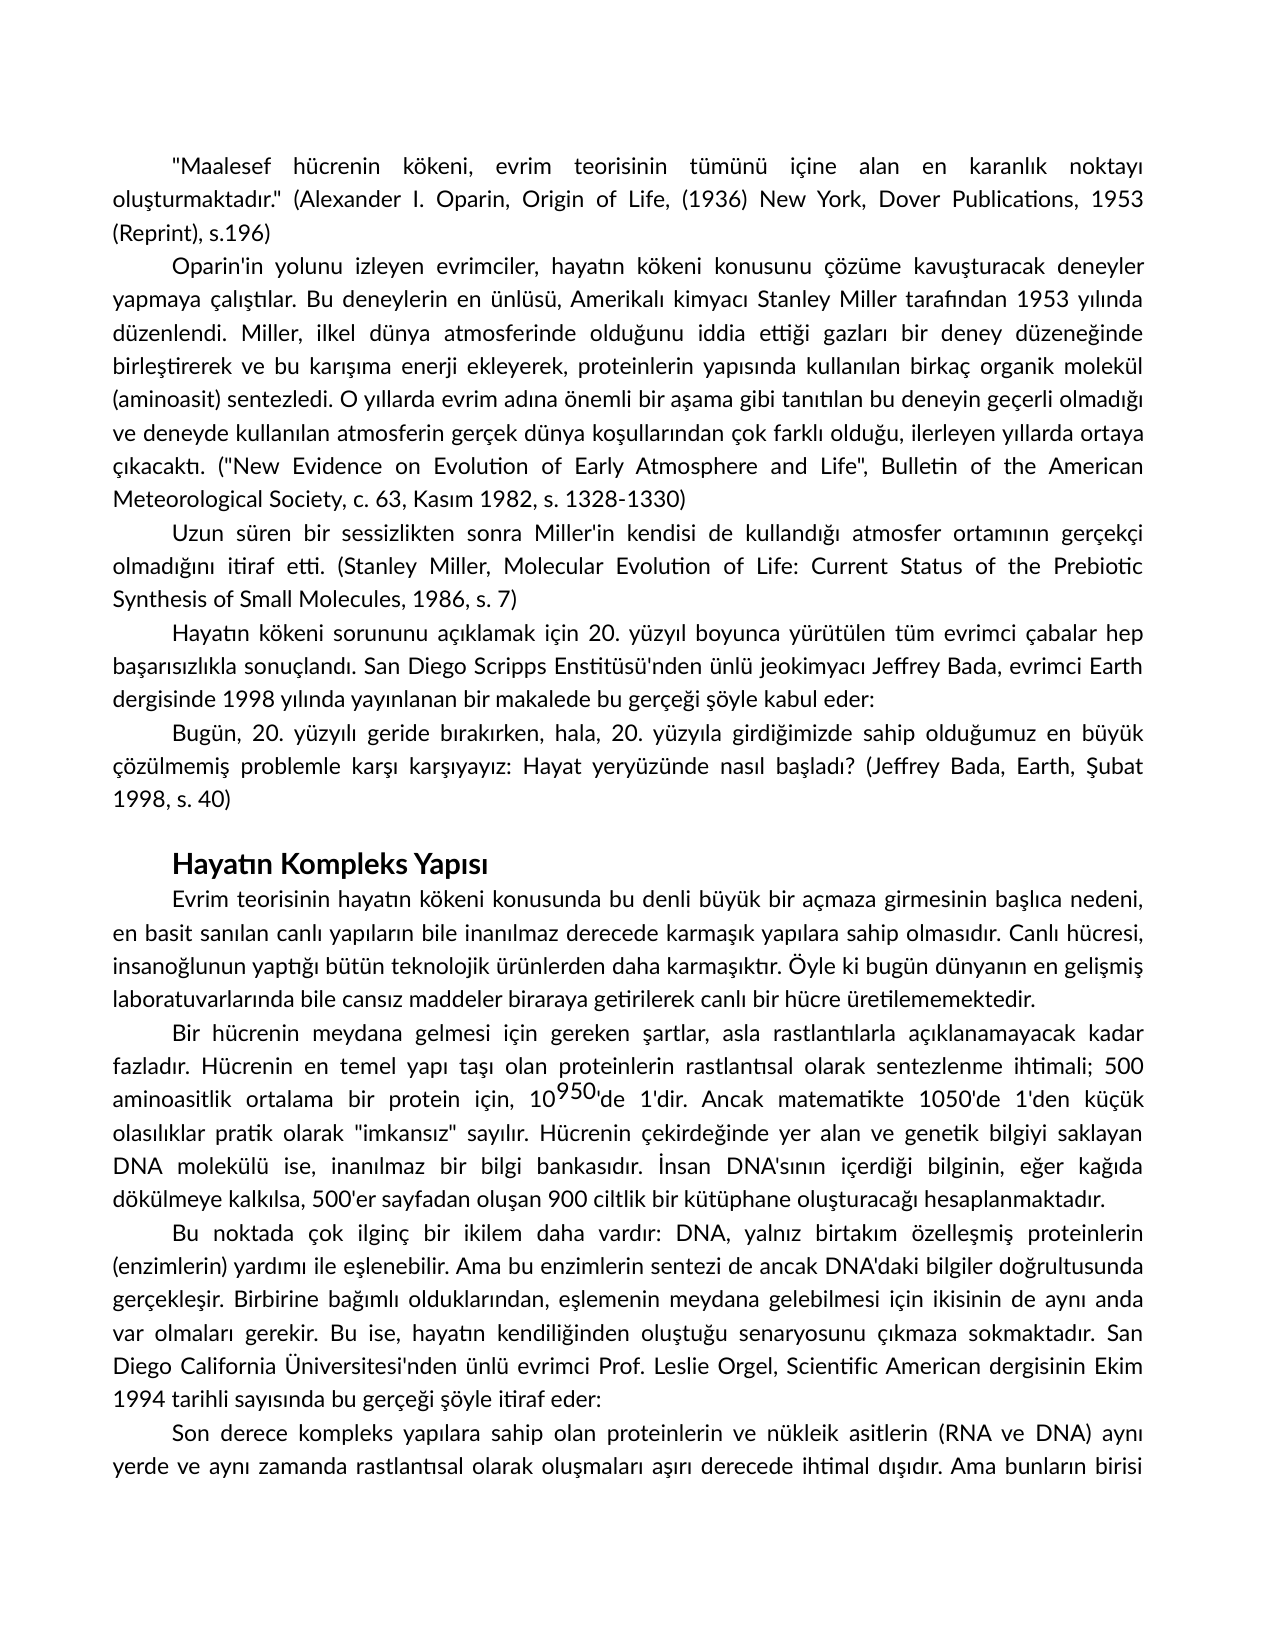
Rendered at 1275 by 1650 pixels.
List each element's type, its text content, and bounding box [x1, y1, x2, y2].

text Hayatın kökeni sorununu açıklamak için 20. yüzyıl boyunca yürütülen tüm evrimci çabalar hep başarısızlıkla sonuçlandı. San Diego Scripps Enstitüsü'nden ünlü jeokimyacı Jeffrey Bada, evrimci Earth dergisinde 1998 yılında yayınlanan bir makalede bu gerçeği şöyle kabul eder: [112, 614, 1145, 714]
text Son derece kompleks yapılara sahip olan proteinlerin ve nükleik asitlerin (RNA ve DNA) aynı yerde ve aynı zamanda rastlantısal olarak oluşmaları aşırı derecede ihtimal dışıdır. Ama bunların birisi [112, 1414, 1145, 1481]
text Hayatın Kompleks Yapısı [112, 848, 1145, 881]
text "Maalesef hücrenin kökeni, evrim teorisinin tümünü içine alan en karanlık noktayı oluşturmaktadır." (Alexander I. Oparin, Origin of Life, (1936) New York, Dover Publications, 1953 (Reprint), s.196) [112, 148, 1145, 248]
text Bu noktada çok ilginç bir ikilem daha vardır: DNA, yalnız birtakım özelleşmiş proteinlerin (enzimlerin) yardımı ile eşlenebilir. Ama bu enzimlerin sentezi de ancak DNA'daki bilgiler doğrultusunda gerçekleşir. Birbirine bağımlı olduklarından, eşlemenin meydana gelebilmesi için ikisinin de aynı anda var olmaları gerekir. Bu ise, hayatın kendiliğinden oluştuğu senaryosunu çıkmaza sokmaktadır. San Diego California Üniversitesi'nden ünlü evrimci Prof. Leslie Orgel, Scientific American dergisinin Ekim 1994 tarihli sayısında bu gerçeği şöyle itiraf eder: [112, 1214, 1145, 1414]
text Evrim teorisinin hayatın kökeni konusunda bu denli büyük bir açmaza girmesinin başlıca nedeni, en basit sanılan canlı yapıların bile inanılmaz derecede karmaşık yapılara sahip olmasıdır. Canlı hücresi, insanoğlunun yaptığı bütün teknolojik ürünlerden daha karmaşıktır. Öyle ki bugün dünyanın en gelişmiş laboratuvarlarında bile cansız maddeler biraraya getirilerek canlı bir hücre üretilememektedir. [112, 881, 1145, 1014]
text Oparin'in yolunu izleyen evrimciler, hayatın kökeni konusunu çözüme kavuşturacak deneyler yapmaya çalıştılar. Bu deneylerin en ünlüsü, Amerikalı kimyacı Stanley Miller tarafından 1953 yılında düzenlendi. Miller, ilkel dünya atmosferinde olduğunu iddia ettiği gazları bir deney düzeneğinde birleştirerek ve bu karışıma enerji ekleyerek, proteinlerin yapısında kullanılan birkaç organik molekül (aminoasit) sentezledi. O yıllarda evrim adına önemli bir aşama gibi tanıtılan bu deneyin geçerli olmadığı ve deneyde kullanılan atmosferin gerçek dünya koşullarından çok farklı olduğu, ilerleyen yıllarda ortaya çıkacaktı. ("New Evidence on Evolution of Early Atmosphere and Life", Bulletin of the American Meteorological Society, c. 63, Kasım 1982, s. 1328-1330) [112, 248, 1145, 514]
text Bir hücrenin meydana gelmesi için gereken şartlar, asla rastlantılarla açıklanamayacak kadar fazladır. Hücrenin en temel yapı taşı olan proteinlerin rastlantısal olarak sentezlenme ihtimali; 500 aminoasitlik ortalama bir protein için, 10950'de 1'dir. Ancak matematikte 1050'de 1'den küçük olasılıklar pratik olarak "imkansız" sayılır. Hücrenin çekirdeğinde yer alan ve genetik bilgiyi saklayan DNA molekülü ise, inanılmaz bir bilgi bankasıdır. İnsan DNA'sının içerdiği bilginin, eğer kağıda dökülmeye kalkılsa, 500'er sayfadan oluşan 900 ciltlik bir kütüphane oluşturacağı hesaplanmaktadır. [112, 1014, 1145, 1214]
text Uzun süren bir sessizlikten sonra Miller'in kendisi de kullandığı atmosfer ortamının gerçekçi olmadığını itiraf etti. (Stanley Miller, Molecular Evolution of Life: Current Status of the Prebiotic Synthesis of Small Molecules, 1986, s. 7) [112, 514, 1145, 614]
text Bugün, 20. yüzyılı geride bırakırken, hala, 20. yüzyıla girdiğimizde sahip olduğumuz en büyük çözülmemiş problemle karşı karşıyayız: Hayat yeryüzünde nasıl başladı? (Jeffrey Bada, Earth, Şubat 1998, s. 40) [112, 714, 1145, 814]
